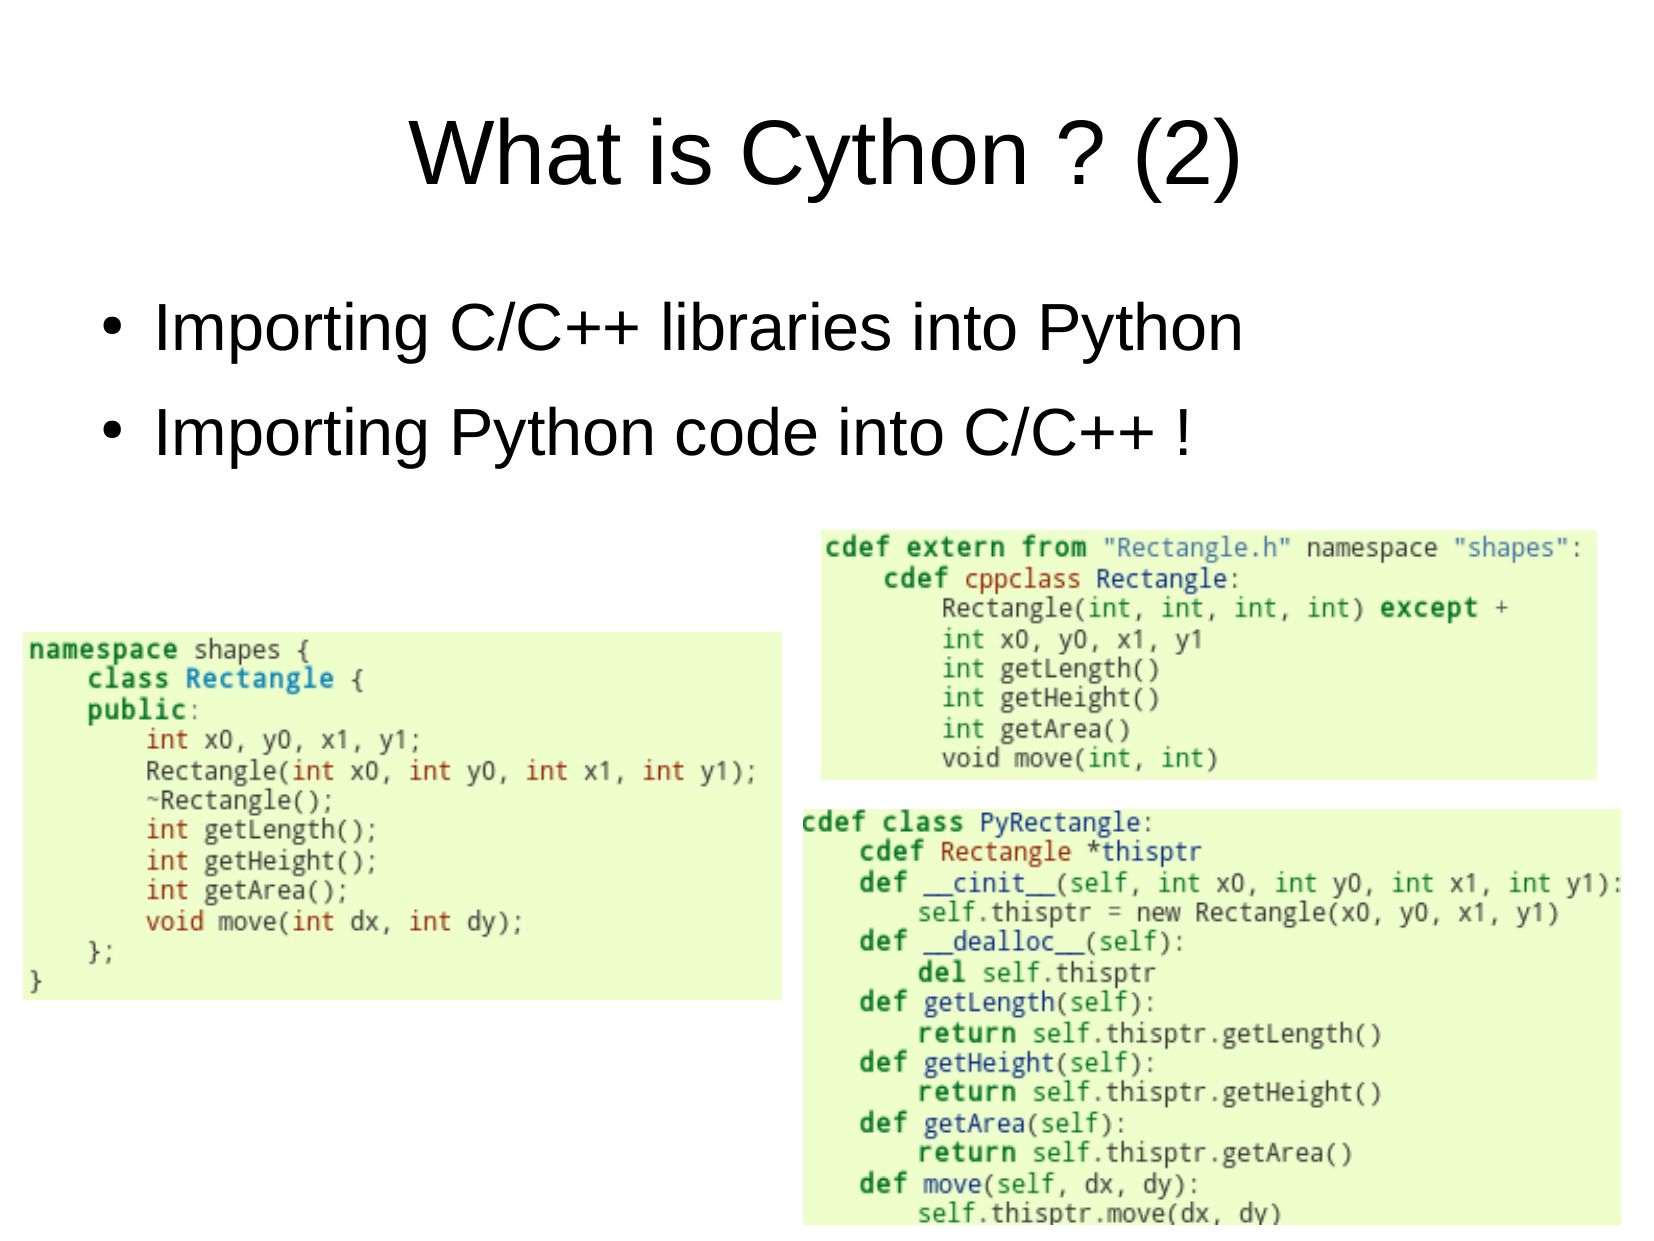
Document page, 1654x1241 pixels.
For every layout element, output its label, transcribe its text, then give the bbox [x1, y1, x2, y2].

picture [803, 809, 1621, 1225]
picture [821, 530, 1597, 781]
title What is Cython ? (2) [82, 49, 1571, 257]
picture [23, 632, 782, 1000]
list Importing C/C++ libraries into Python Importing Python code into C/C++ ! [82, 290, 1538, 1010]
